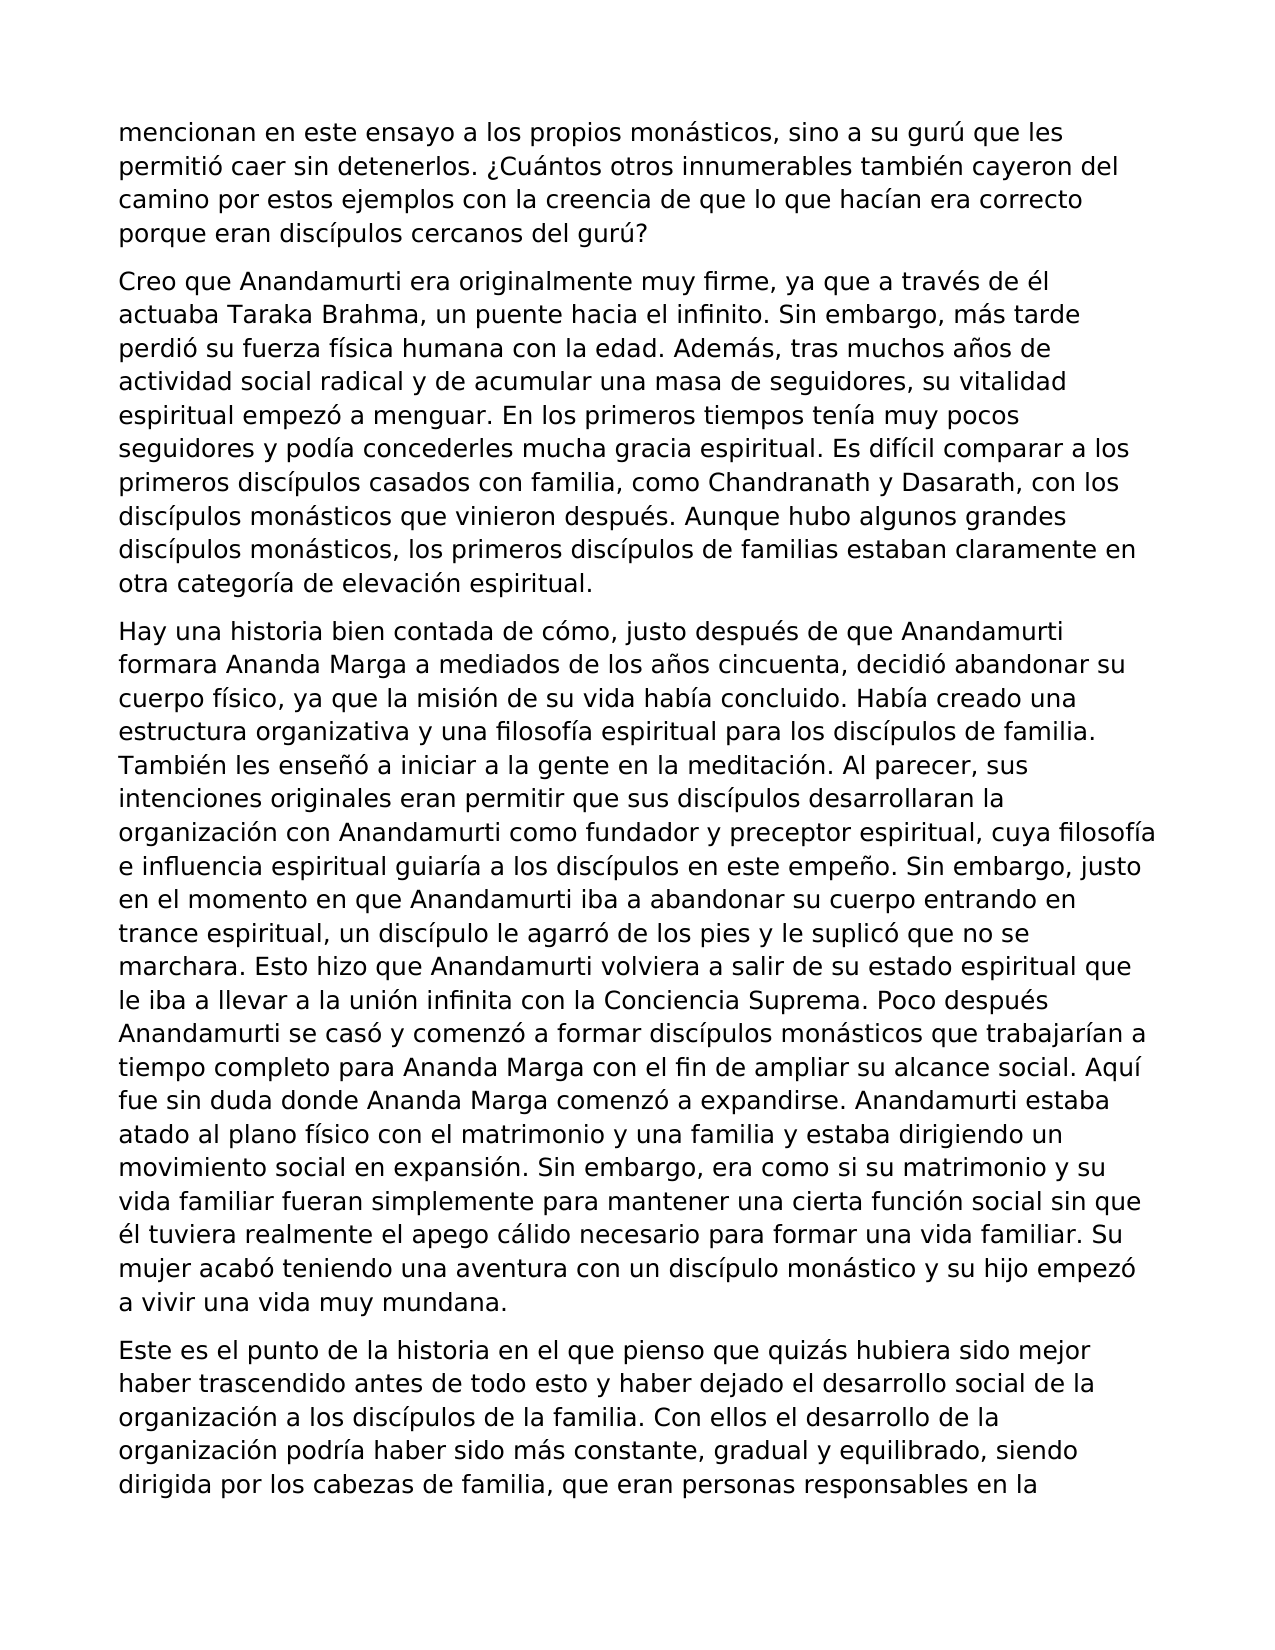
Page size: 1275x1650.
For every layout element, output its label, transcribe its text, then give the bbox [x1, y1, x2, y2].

text Hay una historia bien contada de cómo, justo después de que Anandamurti formara Ananda Marga a mediados de los años cincuenta, decidió abandonar su cuerpo físico, ya que la misión de su vida había concluido. Había creado una estructura organizativa y una filosofía espiritual para los discípulos de familia. También les enseñó a iniciar a la gente en la meditación. Al parecer, sus intenciones originales eran permitir que sus discípulos desarrollaran la organización con Anandamurti como fundador y preceptor espiritual, cuya filosofía e influencia espiritual guiaría a los discípulos en este empeño. Sin embargo, justo en el momento en que Anandamurti iba a abandonar su cuerpo entrando en trance espiritual, un discípulo le agarró de los pies y le suplicó que no se marchara. Esto hizo que Anandamurti volviera a salir de su estado espiritual que le iba a llevar a la unión infinita con la Conciencia Suprema. Poco después Anandamurti se casó y comenzó a formar discípulos monásticos que trabajarían a tiempo completo para Ananda Marga con el fin de ampliar su alcance social. Aquí fue sin duda donde Ananda Marga comenzó a expandirse. Anandamurti estaba atado al plano físico con el matrimonio y una familia y estaba dirigiendo un movimiento social en expansión. Sin embargo, era como si su matrimonio y su vida familiar fueran simplemente para mantener una cierta función social sin que él tuviera realmente el apego cálido necesario para formar una vida familiar. Su mujer acabó teniendo una aventura con un discípulo monástico y su hijo empezó a vivir una vida muy mundana. [118, 617, 1157, 1317]
text mencionan en este ensayo a los propios monásticos, sino a su gurú que les permitió caer sin detenerlos. ¿Cuántos otros innumerables también cayeron del camino por estos ejemplos con la creencia de que lo que hacían era correcto porque eran discípulos cercanos del gurú? [118, 118, 1157, 248]
text Este es el punto de la historia en el que pienso que quizás hubiera sido mejor haber trascendido antes de todo esto y haber dejado el desarrollo social de la organización a los discípulos de la familia. Con ellos el desarrollo de la organización podría haber sido más constante, gradual y equilibrado, siendo dirigida por los cabezas de familia, que eran personas responsables en la [118, 1336, 1157, 1499]
text Creo que Anandamurti era originalmente muy firme, ya que a través de él actuaba Taraka Brahma, un puente hacia el infinito. Sin embargo, más tarde perdió su fuerza física humana con la edad. Además, tras muchos años de actividad social radical y de acumular una masa de seguidores, su vitalidad espiritual empezó a menguar. En los primeros tiempos tenía muy pocos seguidores y podía concederles mucha gracia espiritual. Es difícil comparar a los primeros discípulos casados con familia, como Chandranath y Dasarath, con los discípulos monásticos que vinieron después. Aunque hubo algunos grandes discípulos monásticos, los primeros discípulos de familias estaban claramente en otra categoría de elevación espiritual. [118, 267, 1157, 598]
